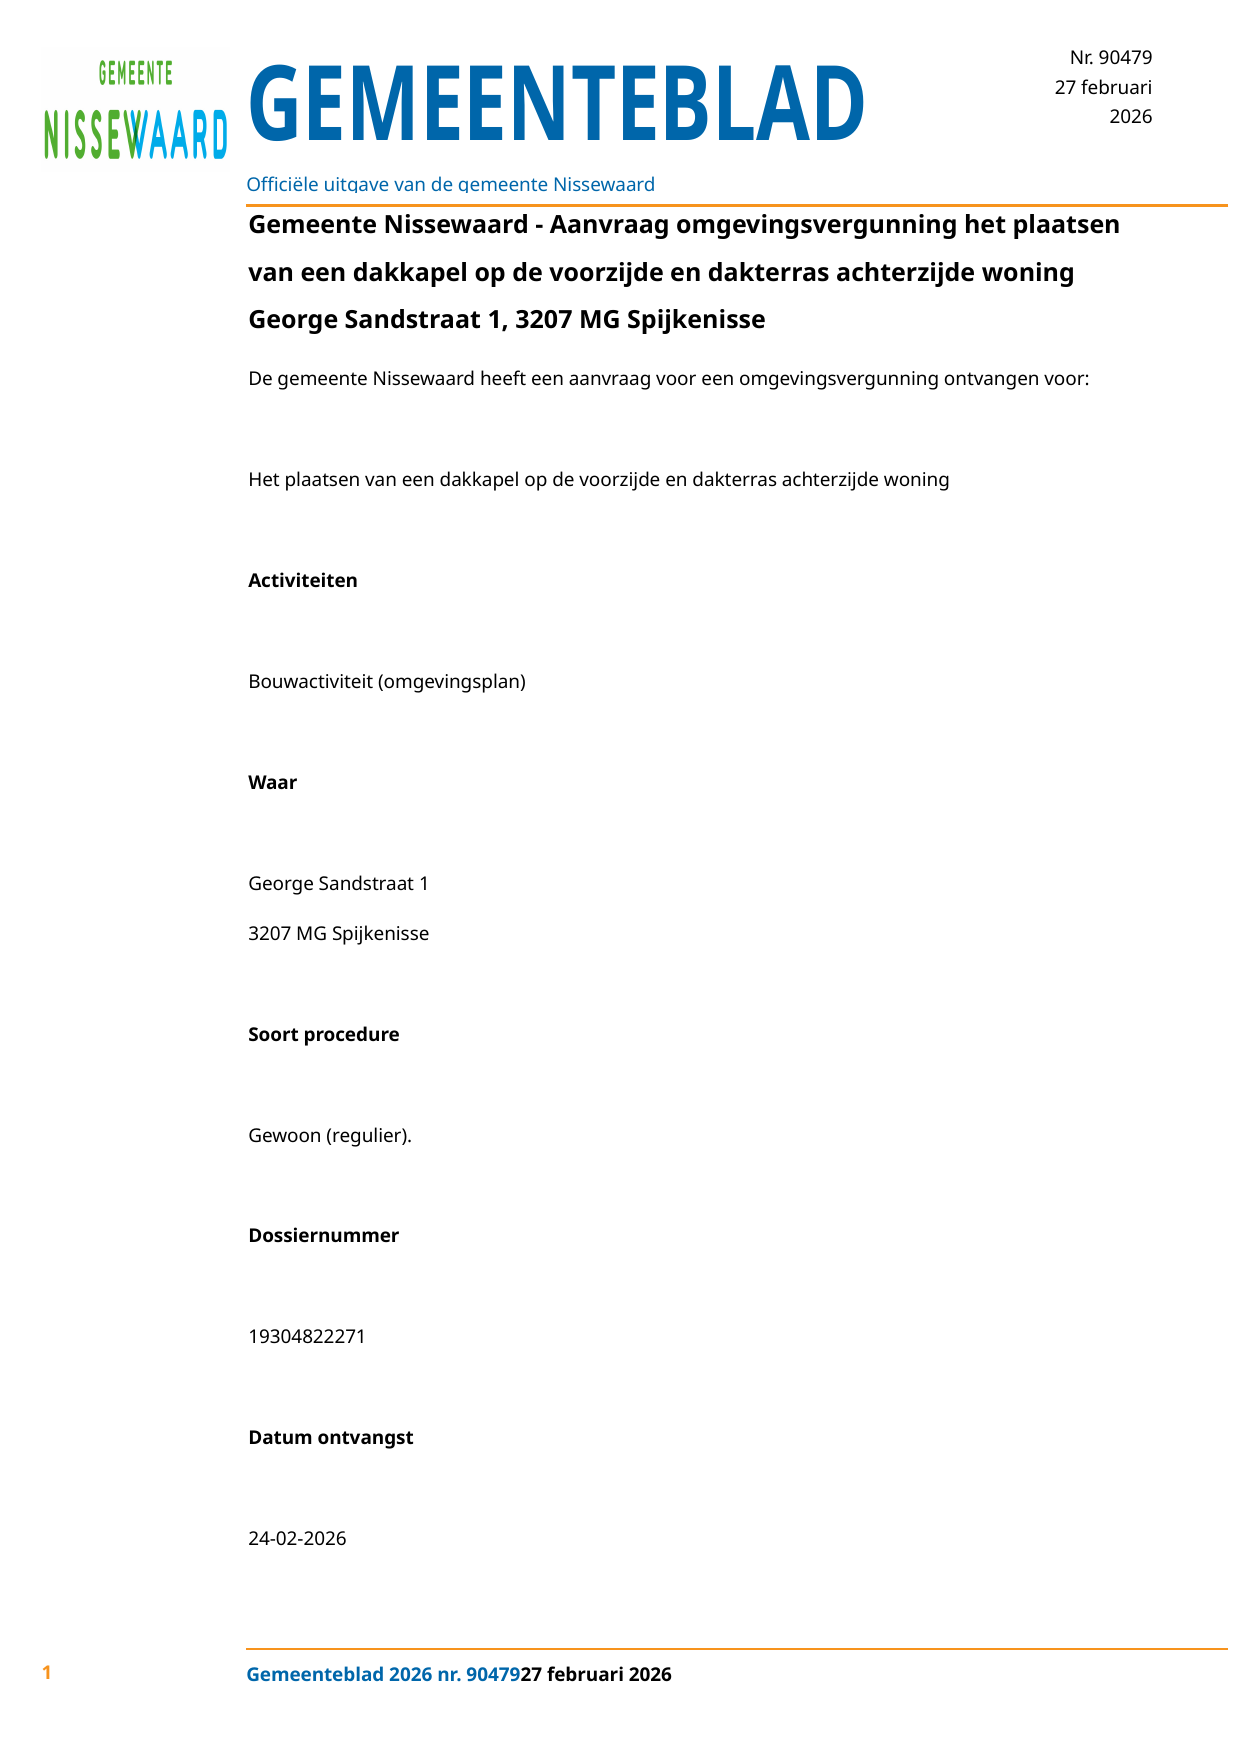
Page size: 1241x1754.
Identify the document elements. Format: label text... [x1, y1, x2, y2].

text 3207 MG Spijkenisse [248, 920, 1152, 946]
text 24-02-2026 [248, 1525, 1152, 1551]
text 19304822271 [248, 1323, 1152, 1349]
text Soort procedure [248, 1021, 1152, 1047]
text Datum ontvangst [248, 1424, 1152, 1450]
text Dossiernummer [248, 1223, 1152, 1248]
text Het plaatsen van een dakkapel op de voorzijde en dakterras achterzijde woning [248, 466, 1152, 492]
text George Sandstraat 1 [248, 870, 1152, 895]
text Activiteiten [248, 567, 1152, 593]
text Gemeente Nissewaard - Aanvraag omgevingsvergunning het plaatsen van een dakkapel op de voorzijde en dakterras achterzijde woning George Sandstraat 1, 3207 MG Spijkenisse [248, 207, 1152, 336]
text De gemeente Nissewaard heeft een aanvraag voor een omgevingsvergunning ontvangen voor: [248, 366, 1152, 391]
text Bouwactiviteit (omgevingsplan) [248, 668, 1152, 694]
picture [41, 47, 231, 172]
text Waar [248, 769, 1152, 794]
text Gewoon (regulier). [248, 1122, 1152, 1147]
